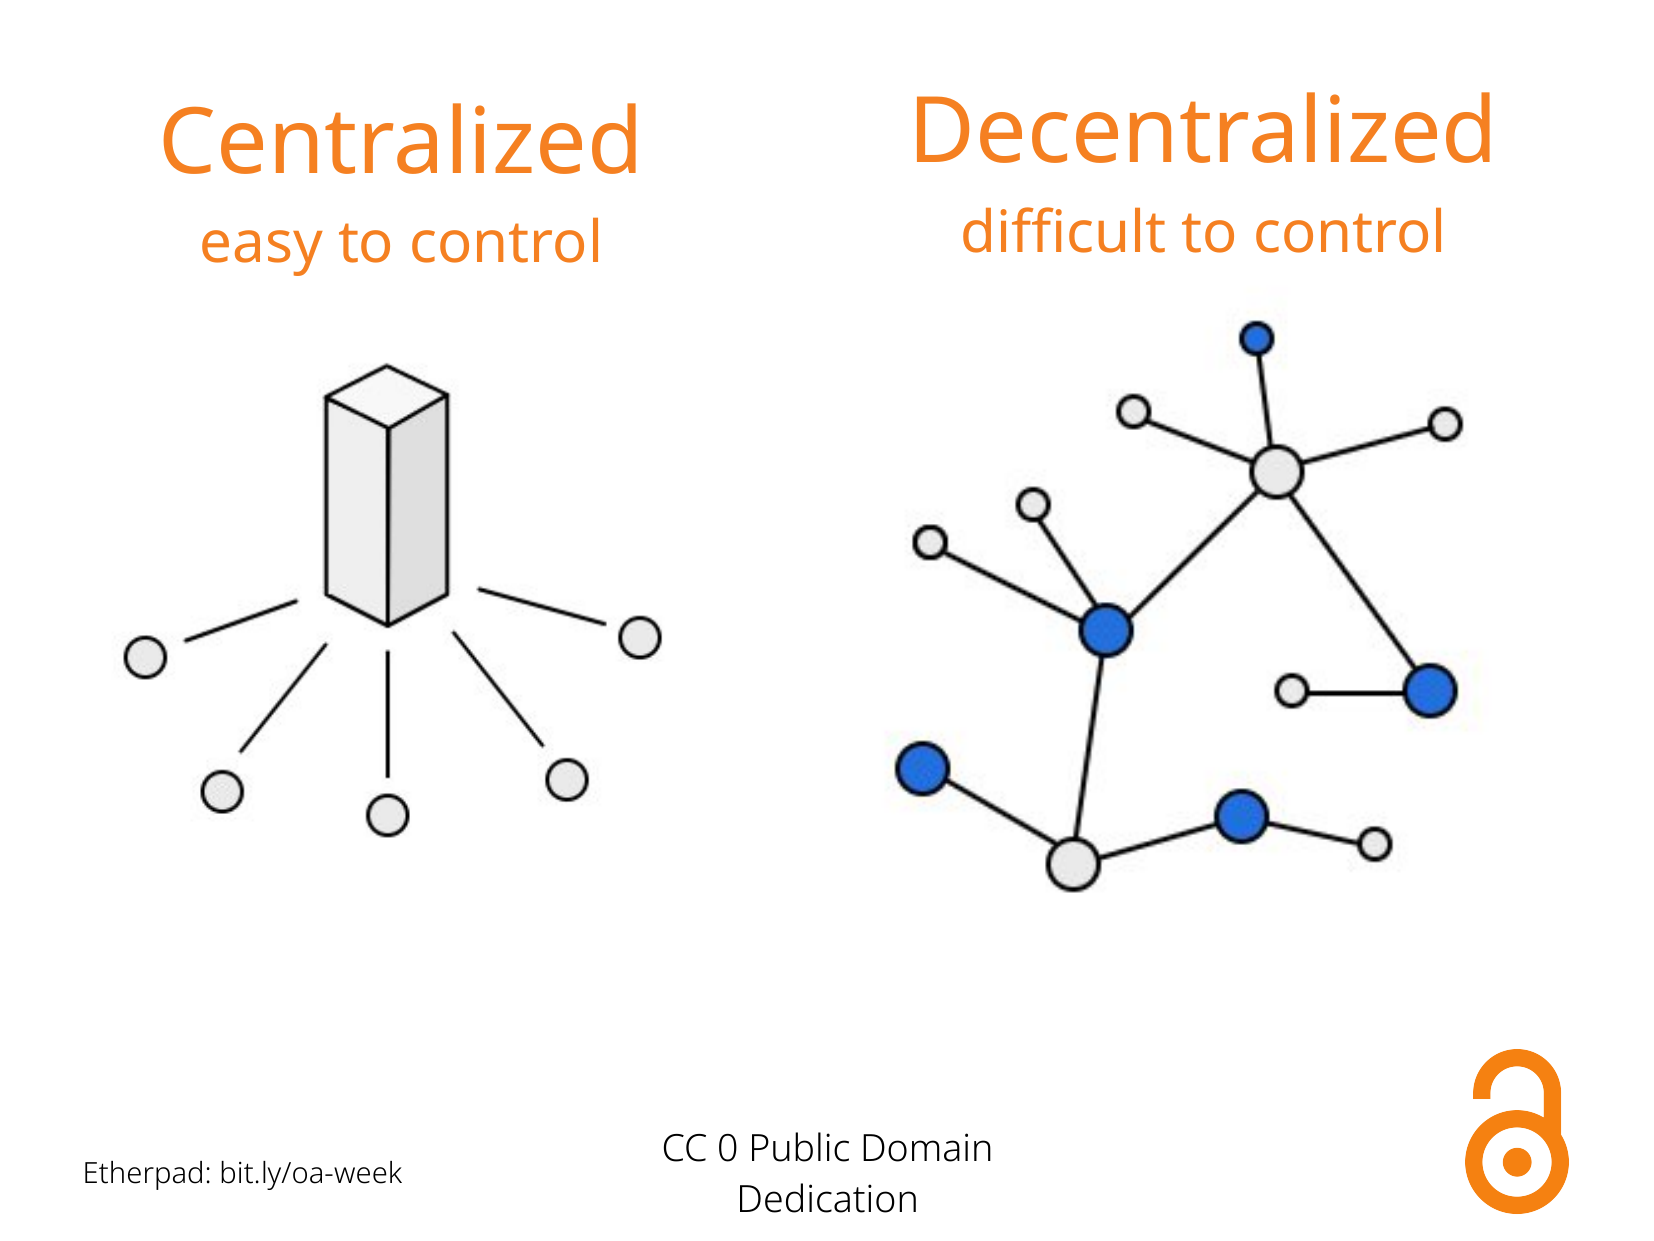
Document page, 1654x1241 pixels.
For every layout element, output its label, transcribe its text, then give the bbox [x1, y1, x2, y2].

title Centralized easy to control [97, 87, 706, 268]
picture [75, 269, 1554, 933]
picture [1463, 1047, 1571, 1216]
title Decentralized difficult to control [900, 77, 1508, 257]
